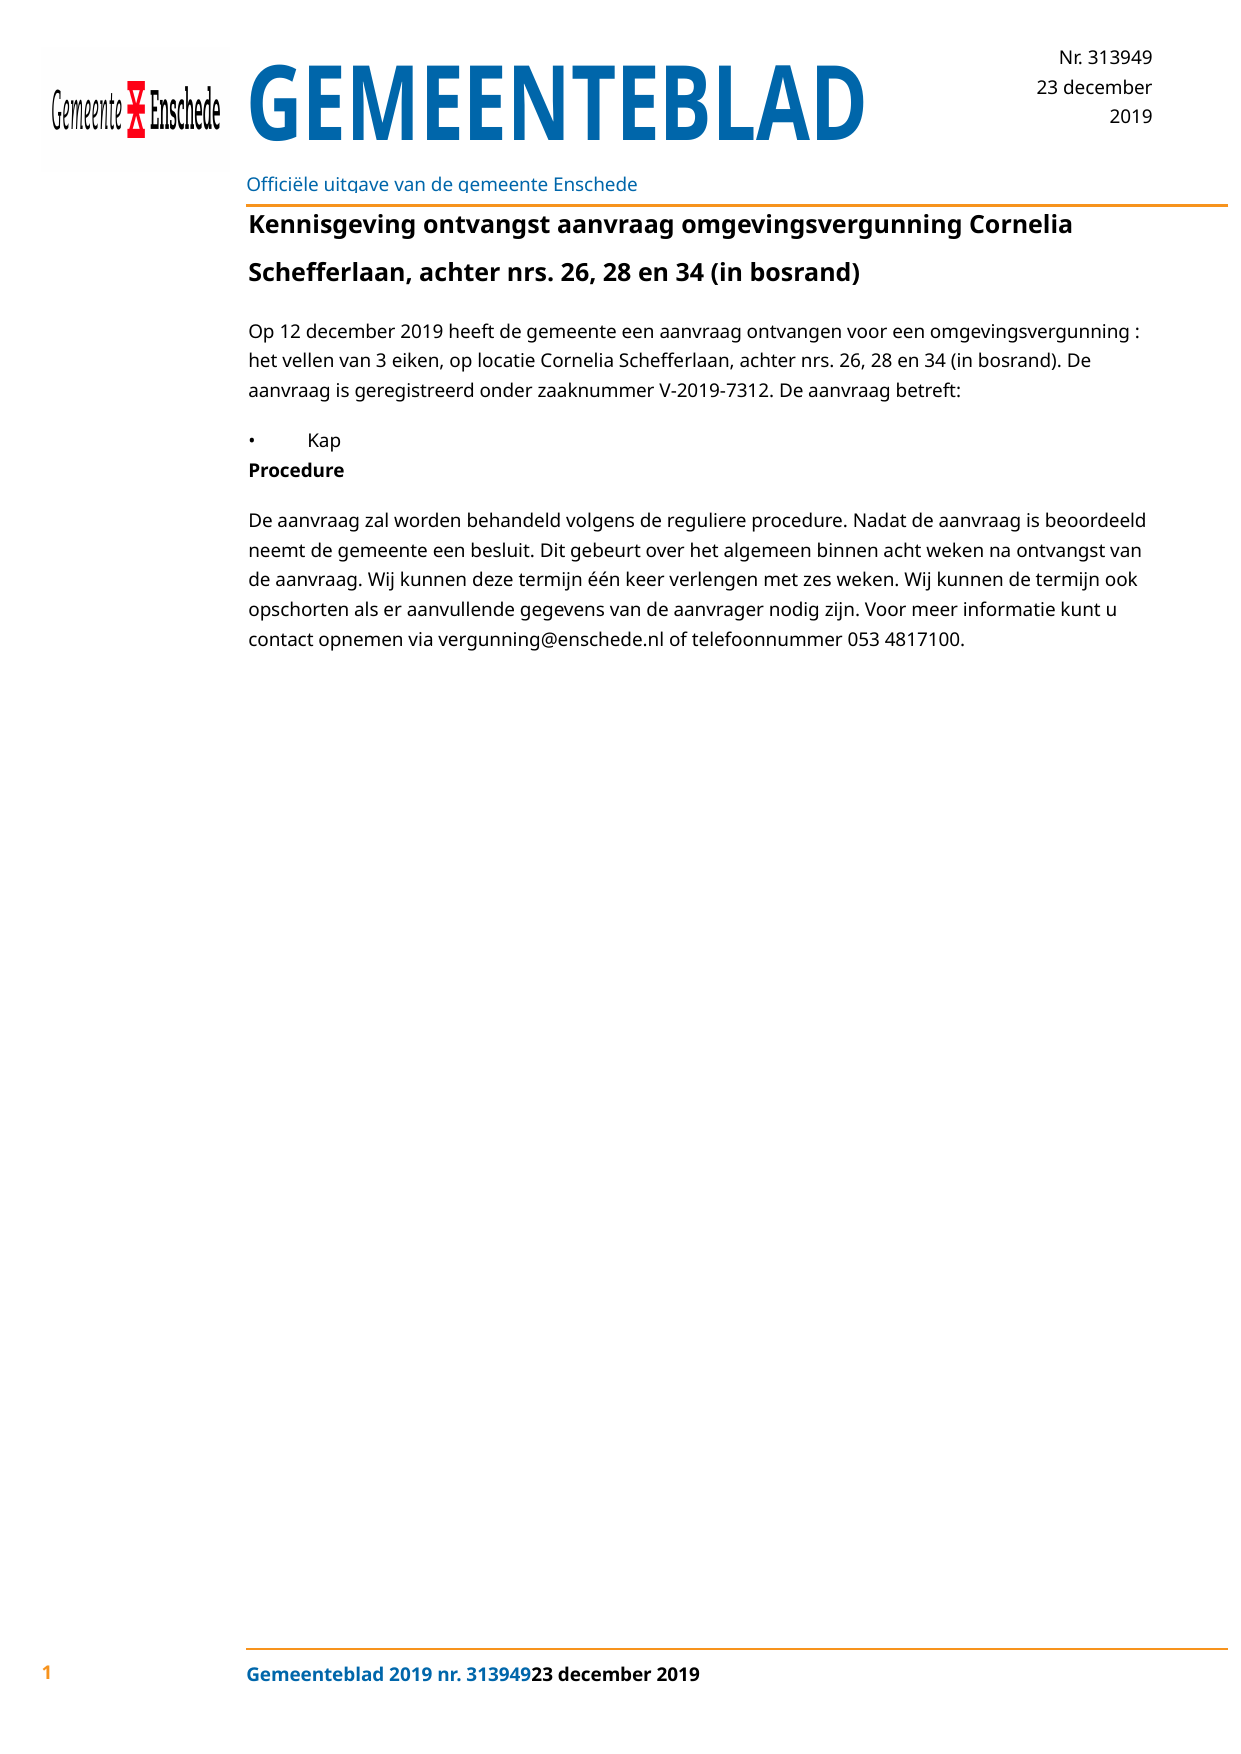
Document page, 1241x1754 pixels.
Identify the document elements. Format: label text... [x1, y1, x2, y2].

text Kennisgeving ontvangst aanvraag omgevingsvergunning Cornelia Schefferlaan, achter nrs. 26, 28 en 34 (in bosrand) [248, 207, 1152, 288]
list Kap [248, 427, 1152, 453]
picture [41, 47, 231, 172]
text Procedure [248, 457, 1152, 483]
text Op 12 december 2019 heeft de gemeente een aanvraag ontvangen voor een omgevingsvergunning : het vellen van 3 eiken, op locatie Cornelia Schefferlaan, achter nrs. 26, 28 en 34 (in bosrand). De aanvraag is geregistreerd onder zaaknummer V-2019-7312. De aanvraag betreft: [248, 318, 1152, 403]
text De aanvraag zal worden behandeld volgens de reguliere procedure. Nadat de aanvraag is beoordeeld neemt de gemeente een besluit. Dit gebeurt over het algemeen binnen acht weken na ontvangst van de aanvraag. Wij kunnen deze termijn één keer verlengen met zes weken. Wij kunnen de termijn ook opschorten als er aanvullende gegevens van de aanvrager nodig zijn. Voor meer informatie kunt u contact opnemen via vergunning@enschede.nl of telefoonnummer 053 4817100. [248, 507, 1152, 652]
